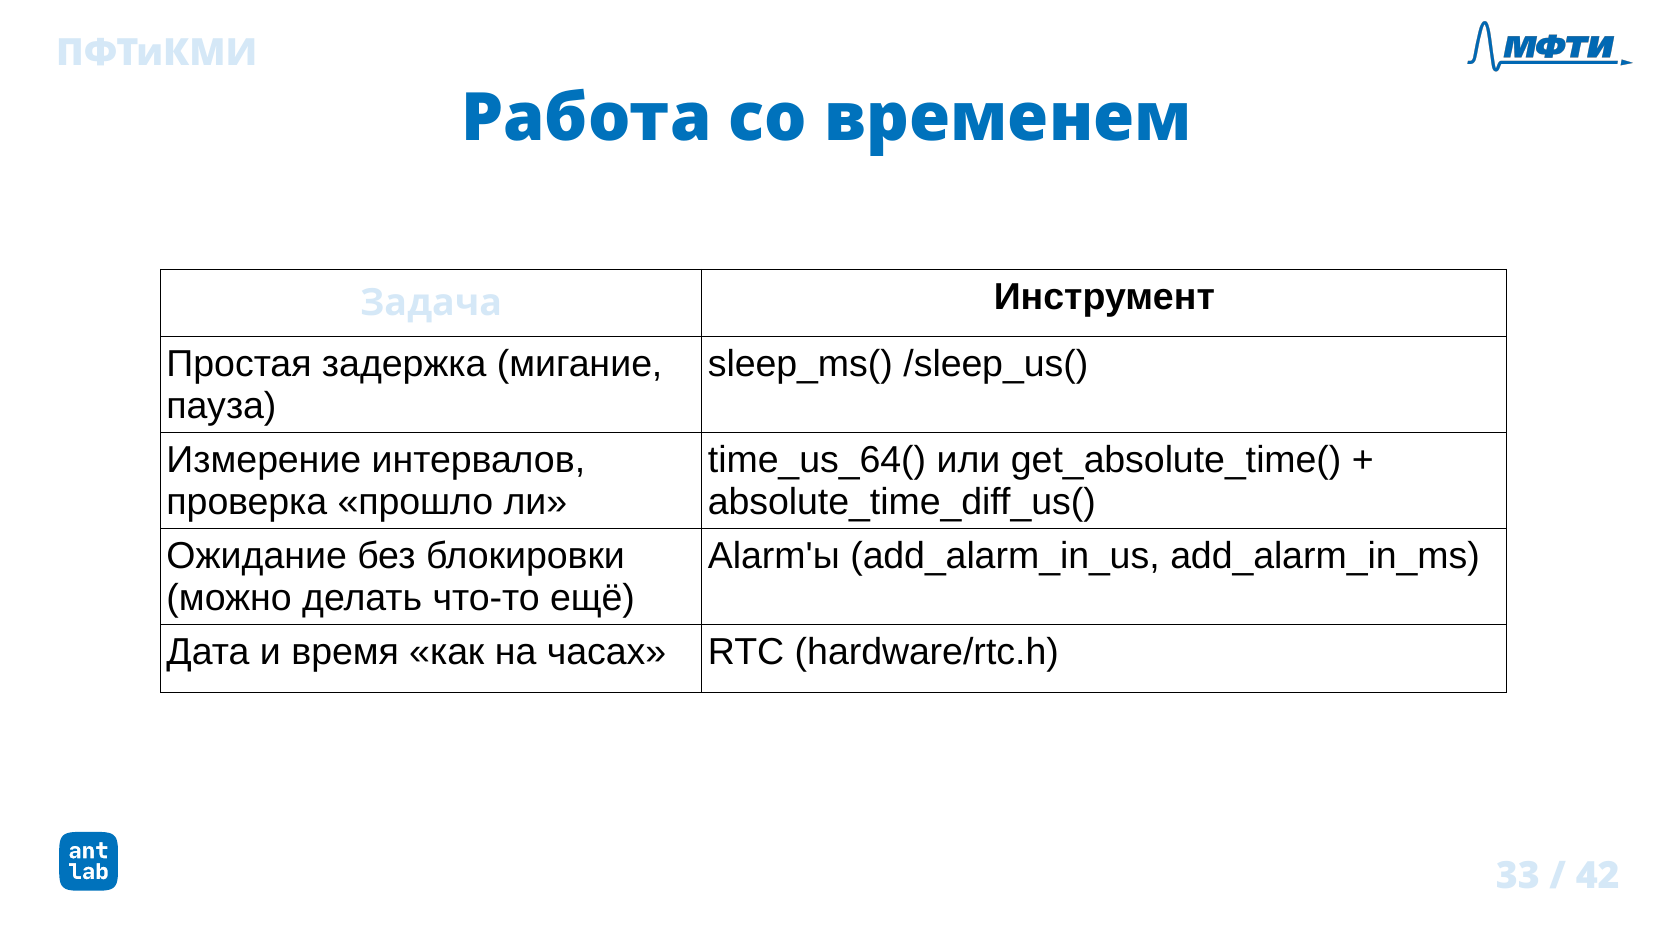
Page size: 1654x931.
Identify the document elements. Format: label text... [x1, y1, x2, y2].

table_cell Простая задержка (мигание, пауза) [161, 337, 701, 432]
table_cell Измерение интервалов, проверка «прошло ли» [161, 433, 701, 528]
table_cell RTC (hardware/rtc.h) [702, 625, 1506, 692]
table_cell sleep_ms() /sleep_us() [702, 337, 1506, 432]
table_header Задача [161, 270, 701, 336]
table_cell Alarm'ы (add_alarm_in_us, add_alarm_in_ms) [702, 529, 1506, 624]
table_cell Дата и время «как на часах» [161, 625, 701, 692]
title Работа со временем [82, 20, 1571, 209]
table_cell time_us_64() или get_absolute_time() + absolute_time_diff_us() [702, 433, 1506, 528]
picture [1446, 0, 1654, 93]
table_header Инструмент [702, 270, 1506, 336]
table_cell Ожидание без блокировки (можно делать что-то ещё) [161, 529, 701, 624]
